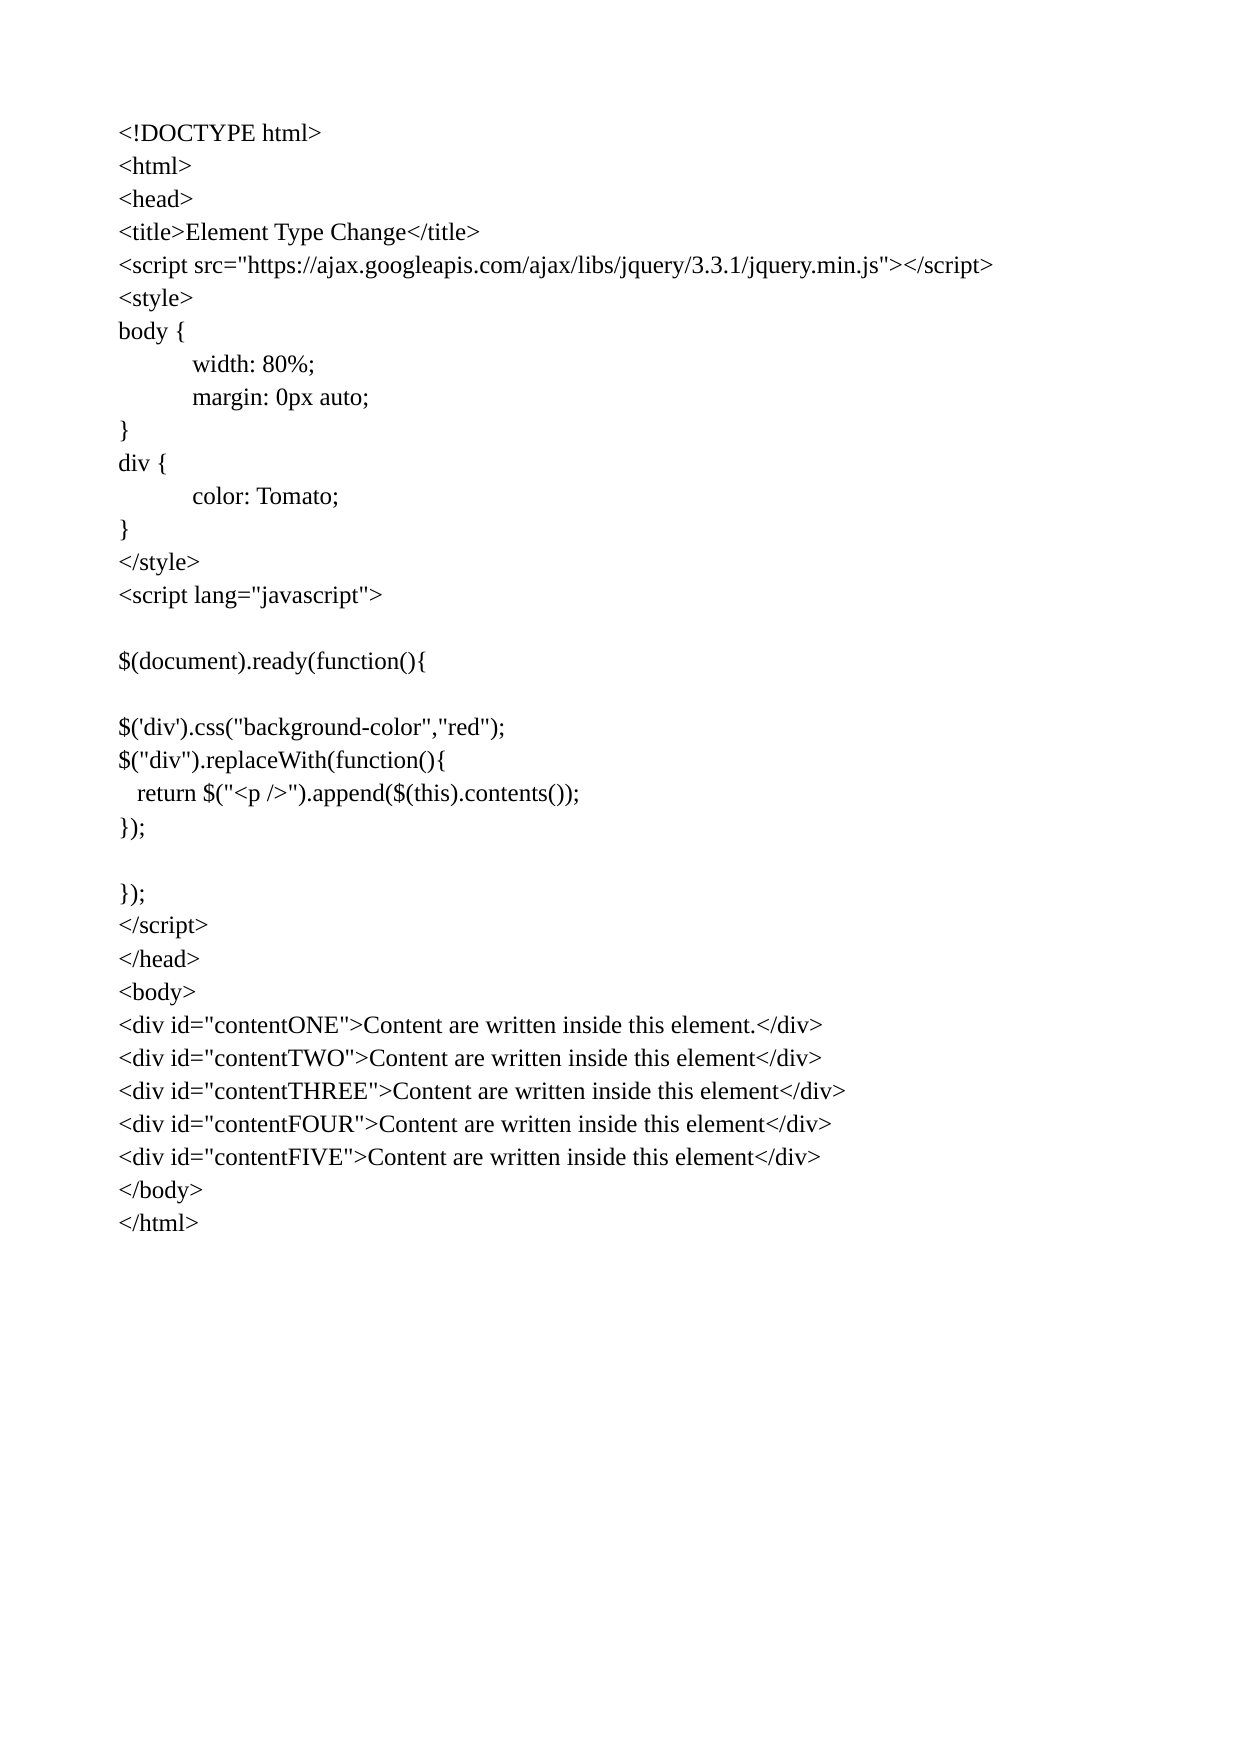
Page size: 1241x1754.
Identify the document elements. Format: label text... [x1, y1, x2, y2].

text </script> [118, 911, 1122, 939]
text <script src="https://ajax.googleapis.com/ajax/libs/jquery/3.3.1/jquery.min.js"></script> [118, 250, 1122, 279]
text </html> [118, 1208, 1122, 1237]
text <div id="contentONE">Content are written inside this element.</div> [118, 1010, 1122, 1038]
text <html> [118, 151, 1122, 180]
text <!DOCTYPE html> [118, 118, 1122, 147]
text return $("<p />").append($(this).contents()); [118, 778, 1122, 807]
text $("div").replaceWith(function(){ [118, 746, 1122, 774]
text $(document).ready(function(){ [118, 646, 1122, 675]
text margin: 0px auto; [118, 382, 1122, 411]
text div { [118, 448, 1122, 477]
text width: 80%; [118, 349, 1122, 378]
text </head> [118, 944, 1122, 972]
text <head> [118, 184, 1122, 213]
text <div id="contentTHREE">Content are written inside this element</div> [118, 1076, 1122, 1104]
text <body> [118, 977, 1122, 1005]
text <div id="contentFOUR">Content are written inside this element</div> [118, 1109, 1122, 1137]
text <title>Element Type Change</title> [118, 217, 1122, 246]
text } [118, 514, 1122, 543]
text <div id="contentTWO">Content are written inside this element</div> [118, 1043, 1122, 1071]
text color: Tomato; [118, 481, 1122, 510]
text </style> [118, 547, 1122, 576]
text body { [118, 316, 1122, 345]
text }); [118, 812, 1122, 840]
text <div id="contentFIVE">Content are written inside this element</div> [118, 1142, 1122, 1171]
text <style> [118, 283, 1122, 312]
text </body> [118, 1175, 1122, 1203]
text } [118, 415, 1122, 444]
text }); [118, 878, 1122, 906]
text <script lang="javascript"> [118, 580, 1122, 609]
text $('div').css("background-color","red"); [118, 712, 1122, 741]
